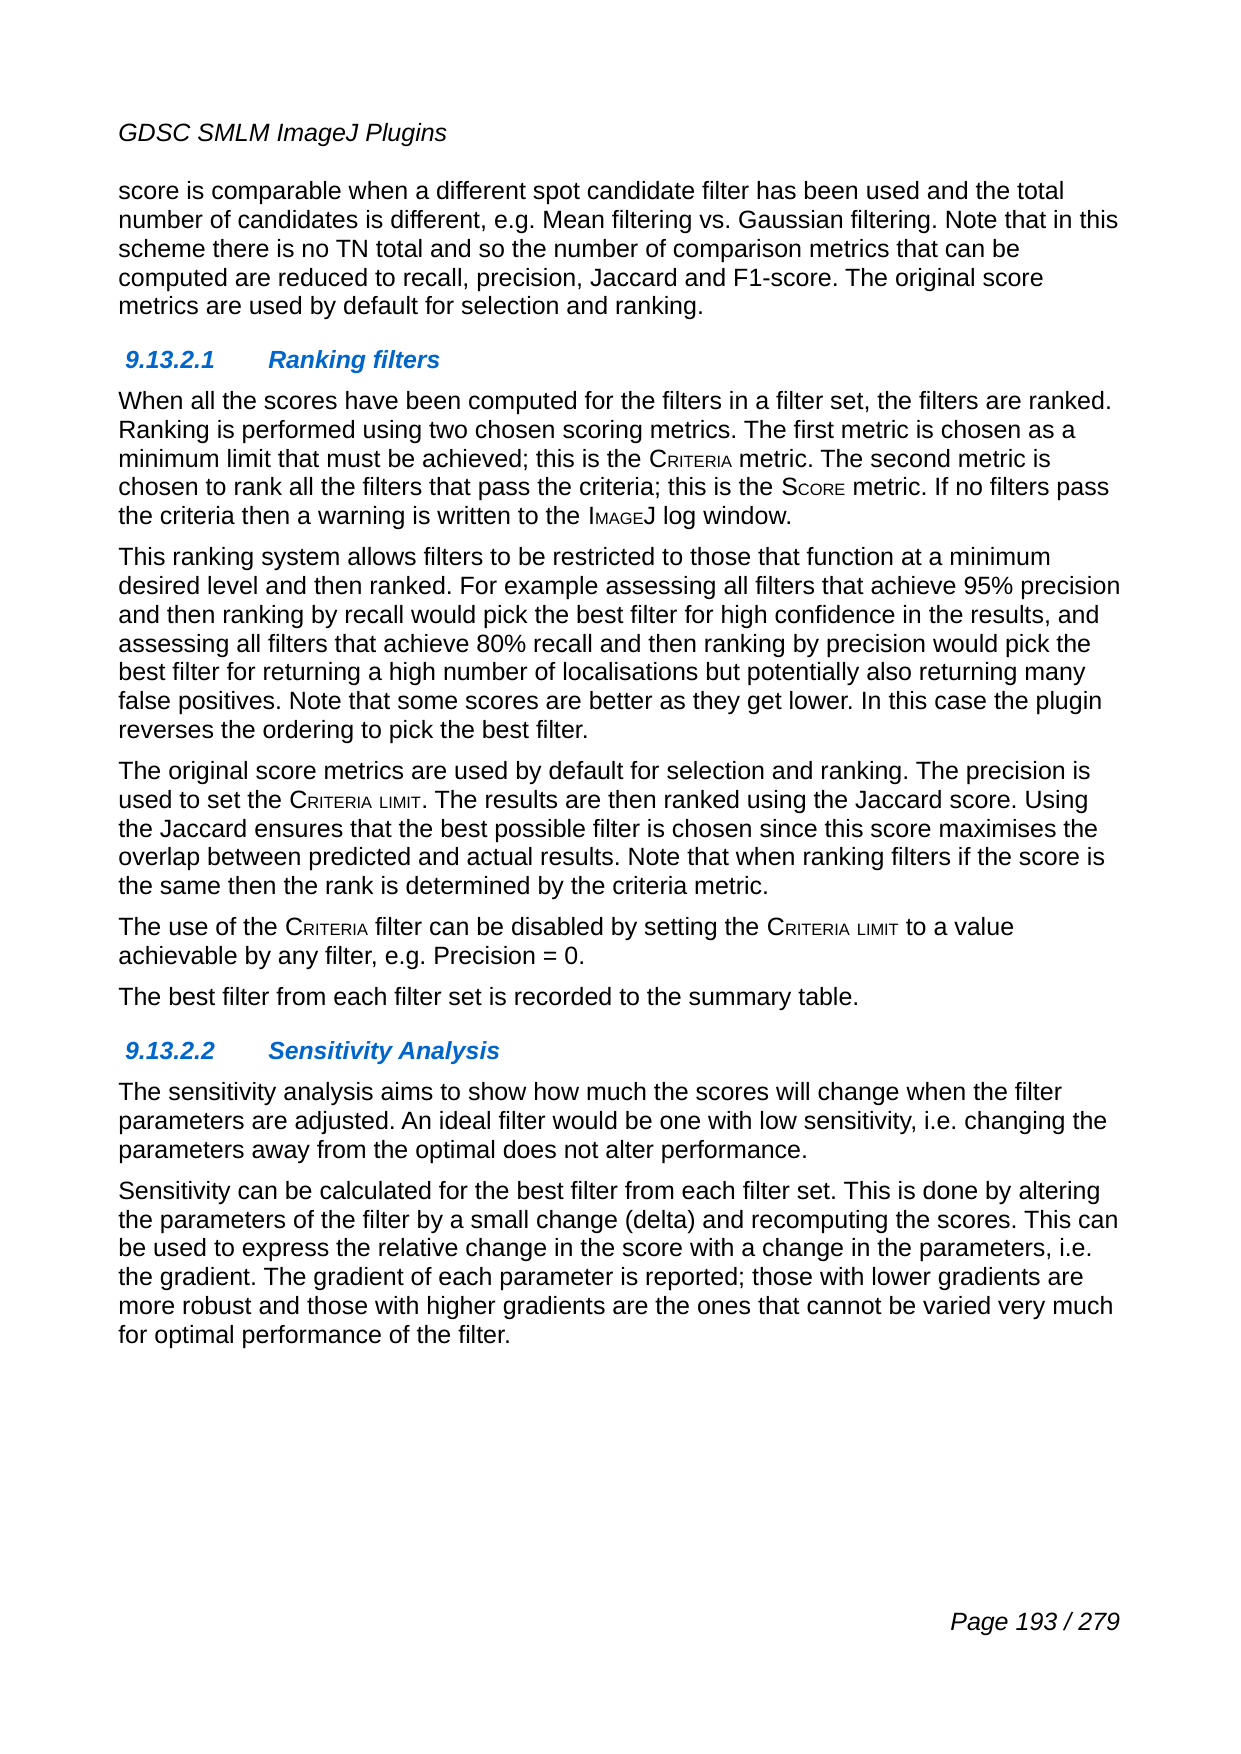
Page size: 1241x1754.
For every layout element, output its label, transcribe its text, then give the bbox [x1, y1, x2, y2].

text When all the scores have been computed for the filters in a filter set, the filters are ranked. Ranking is performed using two chosen scoring metrics. The first metric is chosen as a minimum limit that must be achieved; this is the Criteria metric. The second metric is chosen to rank all the filters that pass the criteria; this is the Score metric. If no filters pass the criteria then a warning is written to the ImageJ log window. [118, 386, 1122, 530]
text Sensitivity can be calculated for the best filter from each filter set. This is done by altering the parameters of the filter by a small change (delta) and recomputing the scores. This can be used to express the relative change in the score with a change in the parameters, i.e. the gradient. The gradient of each parameter is reported; those with lower gradients are more robust and those with higher gradients are the ones that cannot be varied very much for optimal performance of the filter. [118, 1176, 1122, 1348]
subtitle Ranking filters [118, 345, 1122, 374]
text score is comparable when a different spot candidate filter has been used and the total number of candidates is different, e.g. Mean filtering vs. Gaussian filtering. Note that in this scheme there is no TN total and so the number of comparison metrics that can be computed are reduced to recall, precision, Jaccard and F1-score. The original score metrics are used by default for selection and ranking. [118, 176, 1122, 320]
text The best filter from each filter set is recorded to the summary table. [118, 982, 1122, 1011]
text The sensitivity analysis aims to show how much the scores will change when the filter parameters are adjusted. An ideal filter would be one with low sensitivity, i.e. changing the parameters away from the optimal does not alter performance. [118, 1077, 1122, 1163]
text The use of the Criteria filter can be disabled by setting the Criteria limit to a value achievable by any filter, e.g. Precision = 0. [118, 912, 1122, 970]
text The original score metrics are used by default for selection and ranking. The precision is used to set the Criteria limit. The results are then ranked using the Jaccard score. Using the Jaccard ensures that the best possible filter is chosen since this score maximises the overlap between predicted and actual results. Note that when ranking filters if the score is the same then the rank is determined by the criteria metric. [118, 756, 1122, 900]
subtitle Sensitivity Analysis [118, 1036, 1122, 1065]
text This ranking system allows filters to be restricted to those that function at a minimum desired level and then ranked. For example assessing all filters that achieve 95% precision and then ranking by recall would pick the best filter for high confidence in the results, and assessing all filters that achieve 80% recall and then ranking by precision would pick the best filter for returning a high number of localisations but potentially also returning many false positives. Note that some scores are better as they get lower. In this case the plugin reverses the ordering to pick the best filter. [118, 542, 1122, 744]
